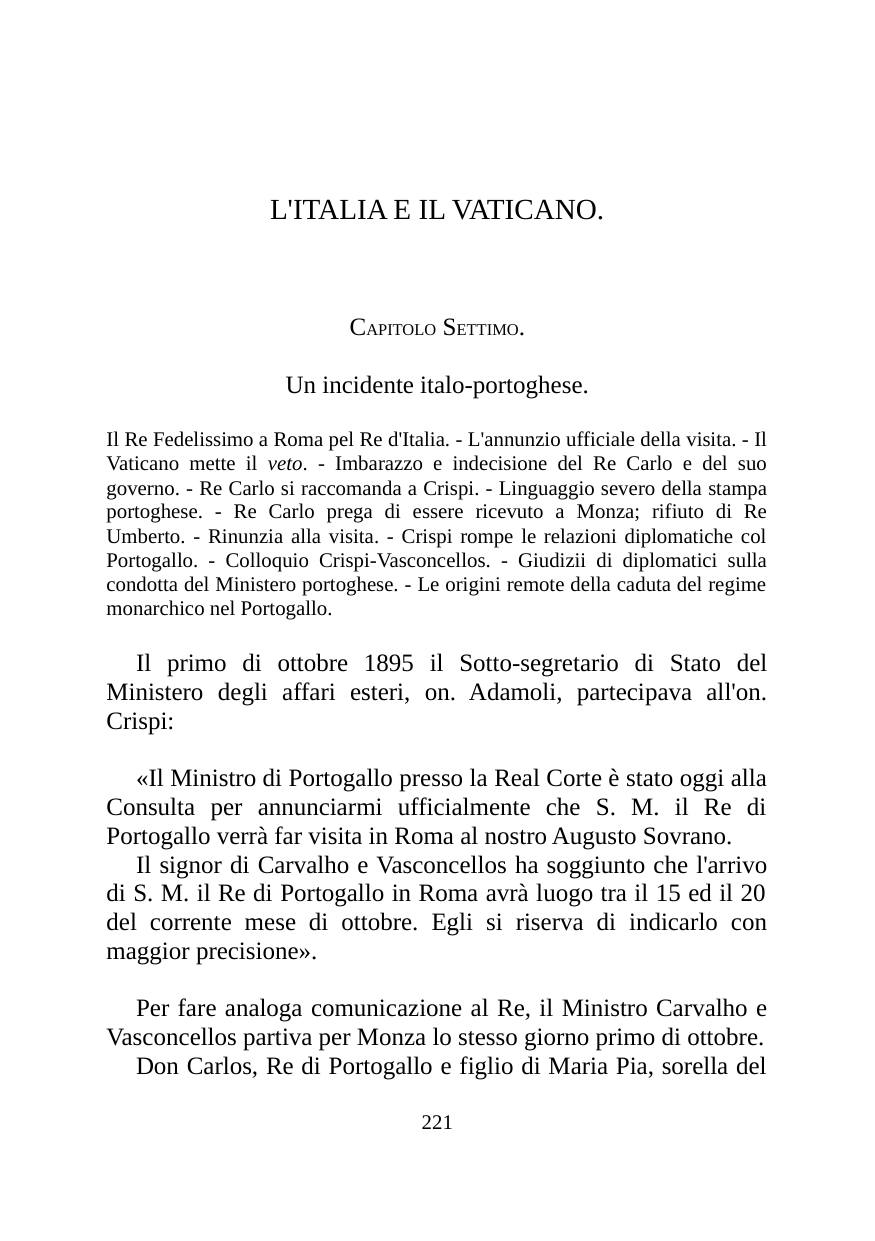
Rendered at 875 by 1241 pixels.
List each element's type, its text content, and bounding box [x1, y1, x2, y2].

text Un incidente italo-portoghese. [106, 370, 768, 398]
text Il signor di Carvalho e Vasconcellos ha soggiunto che l'arrivo di S. M. il Re di Portogallo in Roma avrà luogo tra il 15 ed il 20 del corrente mese di ottobre. Egli si riserva di indicarlo con maggior precisione». [106, 850, 768, 965]
text Per fare analoga comunicazione al Re, il Ministro Carvalho e Vasconcellos partiva per Monza lo stesso giorno primo di ottobre. [106, 993, 768, 1051]
text L'ITALIA E IL VATICANO. [106, 192, 768, 226]
text Il primo di ottobre 1895 il Sotto-segretario di Stato del Ministero degli affari esteri, on. Adamoli, partecipava all'on. Crispi: [106, 648, 768, 735]
text «Il Ministro di Portogallo presso la Real Corte è stato oggi alla Consulta per annunciarmi ufficialmente che S. M. il Re di Portogallo verrà far visita in Roma al nostro Augusto Sovrano. [106, 763, 768, 850]
text Il Re Fedelissimo a Roma pel Re d'Italia. - L'annunzio ufficiale della visita. - Il Vaticano mette il veto. - Imbarazzo e indecisione del Re Carlo e del suo governo. - Re Carlo si raccomanda a Crispi. - Linguaggio severo della stampa portoghese. - Re Carlo prega di essere ricevuto a Monza; rifiuto di Re Umberto. - Rinunzia alla visita. - Crispi rompe le relazioni diplomatiche col Portogallo. - Colloquio Crispi-Vasconcellos. - Giudizii di diplomatici sulla condotta del Ministero portoghese. - Le origini remote della caduta del regime monarchico nel Portogallo. [106, 427, 768, 620]
text Capitolo Settimo. [106, 312, 768, 341]
text Don Carlos, Re di Portogallo e figlio di Maria Pia, sorella del [106, 1051, 768, 1080]
